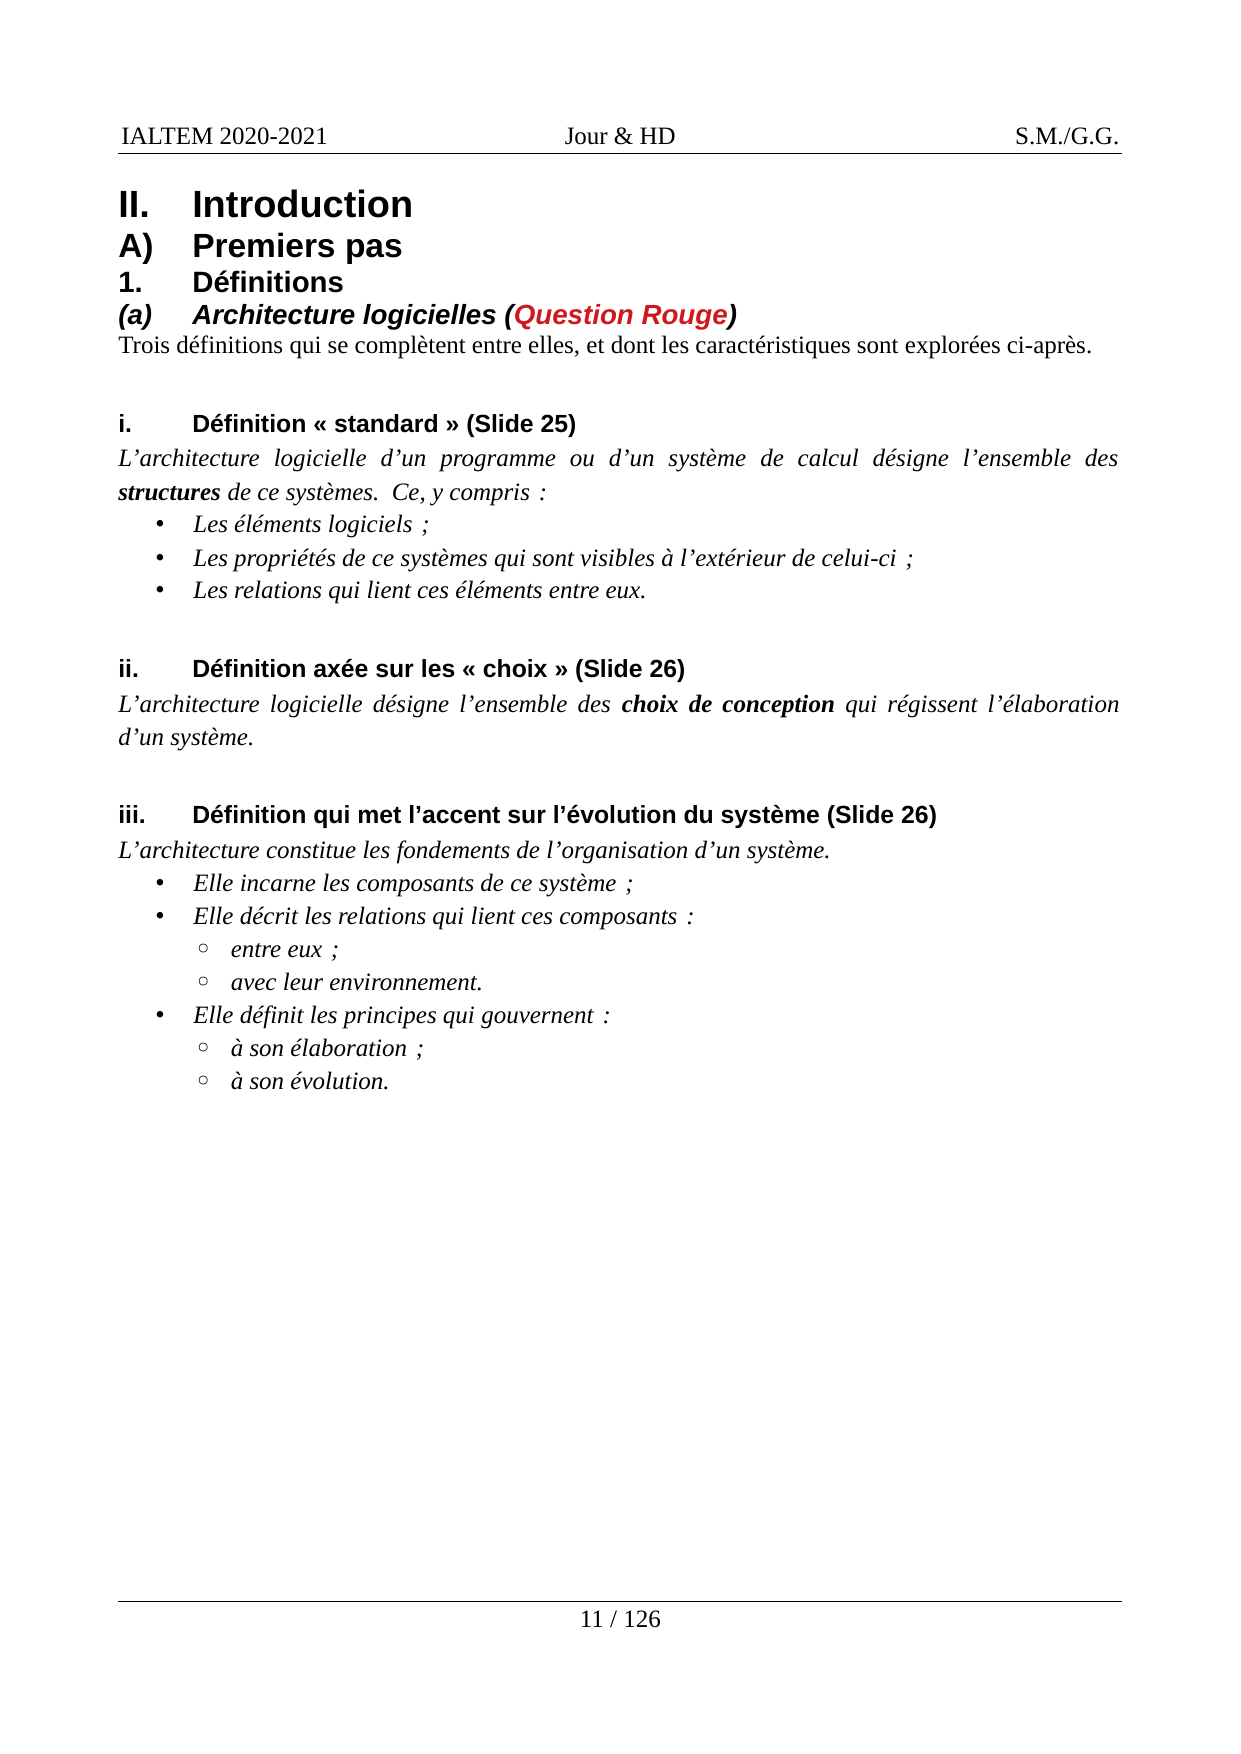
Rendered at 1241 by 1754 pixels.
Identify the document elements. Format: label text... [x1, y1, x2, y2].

subtitle Définition qui met l’accent sur l’évolution du système (Slide 26) [118, 801, 1122, 829]
list Les propriétés de ce systèmes qui sont visibles à l’extérieur de celui-ci ; [156, 543, 1122, 571]
text L’architecture logicielle d’un programme ou d’un système de calcul désigne l’ensemble des structures de ce systèmes. Ce, y compris : [118, 443, 1122, 505]
subtitle Architecture logicielles (Question Rouge) [118, 298, 1122, 330]
list avec leur environnement. [193, 967, 1122, 996]
list Elle incarne les composants de ce système ; [156, 868, 1122, 897]
text Trois définitions qui se complètent entre elles, et dont les caractéristiques sont explorées ci-après. [118, 330, 1122, 359]
subtitle Définition axée sur les « choix » (Slide 26) [118, 654, 1122, 683]
list Les éléments logiciels ; [156, 509, 1122, 538]
list Les relations qui lient ces éléments entre eux. [156, 576, 1122, 604]
subtitle Définition « standard » (Slide 25) [118, 409, 1122, 437]
list Elle décrit les relations qui lient ces composants : [156, 901, 1122, 930]
text L’architecture logicielle désigne l’ensemble des choix de conception qui régissent l’élaboration d’un système. [118, 689, 1122, 751]
subtitle Premiers pas [118, 226, 1122, 264]
text L’architecture constitue les fondements de l’organisation d’un système. [118, 835, 1122, 864]
list à son élaboration ; [193, 1033, 1122, 1062]
subtitle Introduction [118, 182, 1122, 226]
list entre eux ; [193, 934, 1122, 963]
subtitle Définitions [118, 264, 1122, 298]
list à son évolution. [193, 1066, 1122, 1095]
list Elle définit les principes qui gouvernent : [156, 1000, 1122, 1029]
